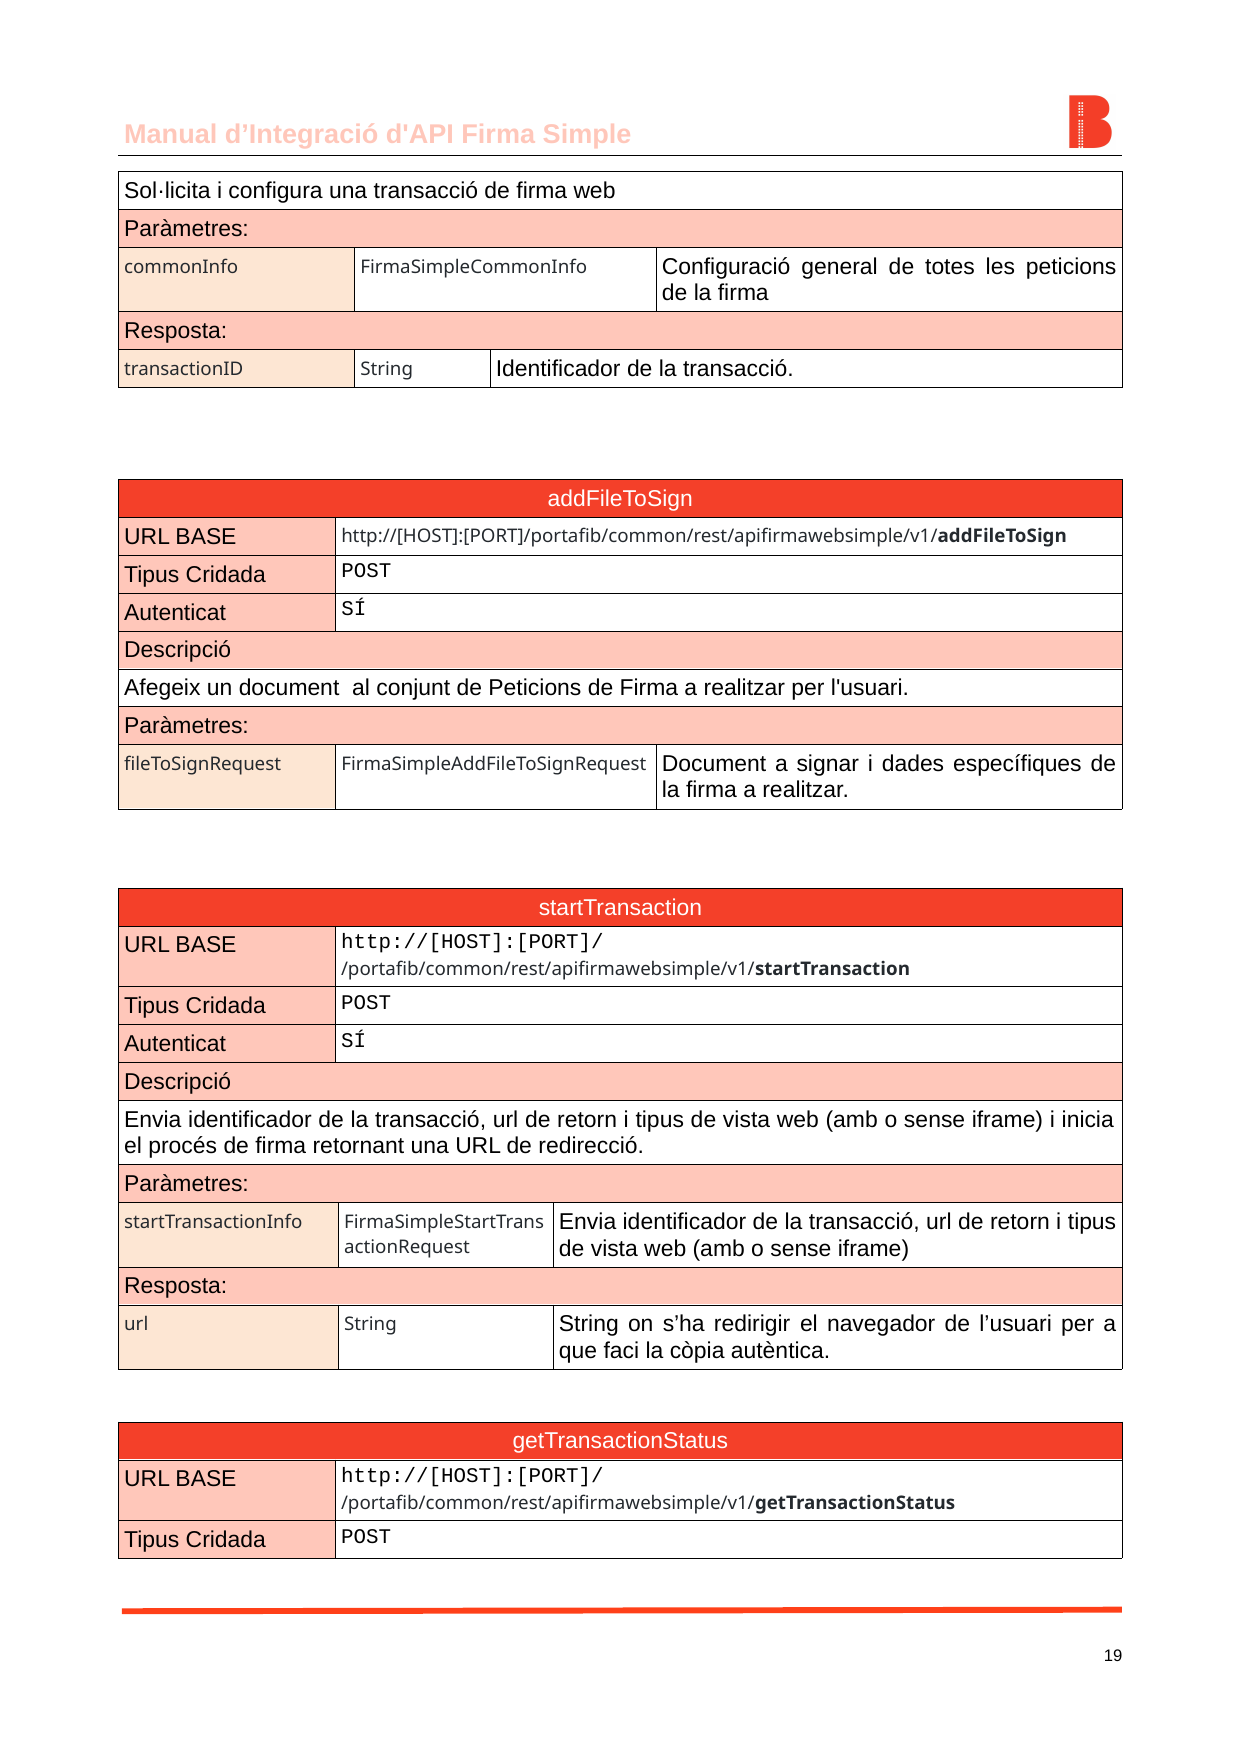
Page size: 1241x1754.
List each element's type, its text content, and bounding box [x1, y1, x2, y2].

table_cell FirmaSimpleAddFileToSignRequest [336, 745, 656, 808]
table_cell Afegeix un document al conjunt de Peticions de Firma a realitzar per l'usuari. [119, 670, 1122, 706]
table_cell Tipus Cridada [119, 987, 335, 1024]
table_cell Paràmetres: [119, 210, 1122, 247]
table_cell String [339, 1306, 553, 1369]
table_cell transactionID [119, 350, 354, 387]
picture [1063, 94, 1117, 150]
table_cell commonInfo [119, 248, 354, 311]
table_cell FirmaSimpleCommonInfo [355, 248, 656, 311]
table_cell Configuració general de totes les peticions de la firma [657, 248, 1122, 311]
table_cell startTransactionInfo [119, 1203, 338, 1267]
table_cell http://[HOST]:[PORT]/portafib/common/rest/apifirmawebsimple/v1/addFileToSign [336, 518, 1122, 555]
table_cell URL BASE [119, 927, 335, 986]
table_header getTransactionStatus [119, 1423, 1122, 1459]
table_cell Autenticat [119, 1025, 335, 1062]
table_header startTransaction [119, 889, 1122, 926]
table_cell SÍ [336, 1025, 1122, 1062]
table_cell String [355, 350, 490, 387]
table_cell Envia identificador de la transacció, url de retorn i tipus de vista web (amb o sense iframe) i inicia el procés de firma retornant una URL de redirecció. [119, 1101, 1122, 1164]
table_cell Resposta: [119, 312, 1122, 349]
table_cell POST [336, 1521, 1122, 1558]
table_cell FirmaSimpleStartTransactionRequest [339, 1203, 553, 1267]
table_cell http://[HOST]:[PORT]/ /portafib/common/rest/apifirmawebsimple/v1/startTransaction [336, 927, 1122, 986]
table_cell url [119, 1306, 338, 1369]
table_cell Tipus Cridada [119, 1521, 335, 1558]
table_cell Sol·licita i configura una transacció de firma web [119, 172, 1122, 209]
table_cell http://[HOST]:[PORT]/ /portafib/common/rest/apifirmawebsimple/v1/getTransactionStatus [336, 1461, 1122, 1520]
table_cell POST [336, 987, 1122, 1024]
table_cell SÍ [336, 594, 1122, 631]
table_cell POST [336, 556, 1122, 593]
table_cell Descripció [119, 632, 1122, 668]
table_cell Paràmetres: [119, 707, 1122, 744]
table_cell URL BASE [119, 1461, 335, 1520]
table_cell Tipus Cridada [119, 556, 335, 593]
table_cell URL BASE [119, 518, 335, 555]
table_cell fileToSignRequest [119, 745, 335, 808]
table_cell Envia identificador de la transacció, url de retorn i tipus de vista web (amb o sense iframe) [554, 1203, 1122, 1267]
table_header addFileToSign [119, 480, 1122, 517]
table_cell Document a signar i dades específiques de la firma a realitzar. [657, 745, 1122, 808]
table_cell Descripció [119, 1063, 1122, 1100]
table_cell Identificador de la transacció. [491, 350, 1122, 387]
table_cell Paràmetres: [119, 1165, 1122, 1202]
table_cell Autenticat [119, 594, 335, 631]
table_cell Resposta: [119, 1268, 1122, 1304]
table_cell String on s’ha redirigir el navegador de l’usuari per a que faci la còpia autèntica. [554, 1306, 1122, 1369]
